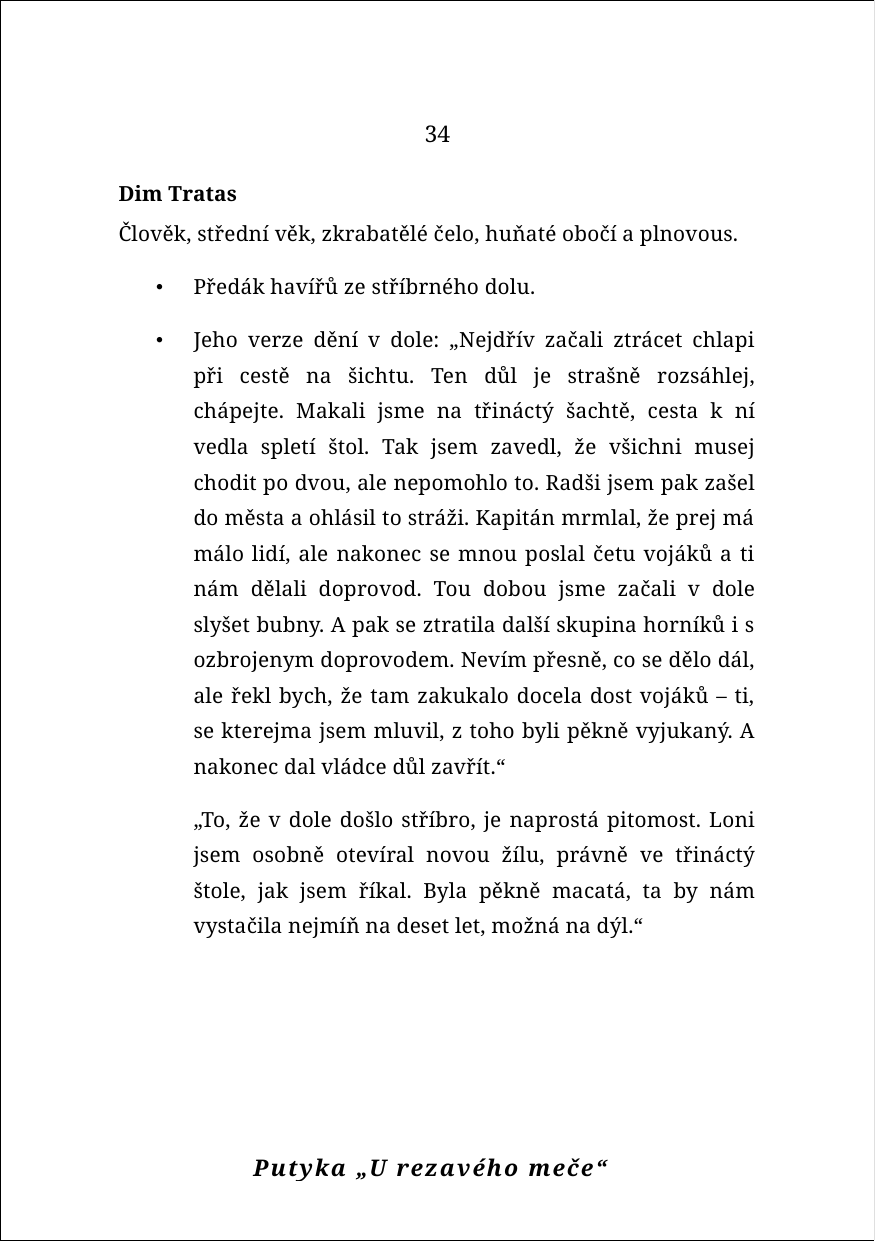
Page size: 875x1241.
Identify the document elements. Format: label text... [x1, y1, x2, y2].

text Člověk, střední věk, zkrabatělé čelo, huňaté obočí a plnovous. [118, 219, 756, 248]
list Předák havířů ze stříbrného dolu. [156, 272, 756, 301]
subtitle Dim Tratas [118, 179, 756, 207]
list Jeho verze dění v dole: „Nejdřív začali ztrácet chlapi při cestě na šichtu. Ten důl je strašně rozsáhlej, chápejte. Makali jsme na třináctý šachtě, cesta k ní vedla spletí štol. Tak jsem zavedl, že všichni musej chodit po dvou, ale nepomohlo to. Radši jsem pak zašel do města a ohlásil to stráži. Kapitán mrmlal, že prej má málo lidí, ale nakonec se mnou poslal četu vojáků a ti nám dělali doprovod. Tou dobou jsme začali v dole slyšet bubny. A pak se ztratila další skupina horníků i s ozbrojenym doprovodem. Nevím přesně, co se dělo dál, ale řekl bych, že tam zakukalo docela dost vojáků – ti, se kterejma jsem mluvil, z toho byli pěkně vyjukaný. A nakonec dal vládce důl zavřít.“ [156, 326, 756, 780]
list „To, že v dole došlo stříbro, je naprostá pitomost. Loni jsem osobně otevíral novou žílu, právně ve třináctý štole, jak jsem říkal. Byla pěkně macatá, ta by nám vystačila nejmíň na deset let, možná na dýl.“ [156, 805, 756, 940]
